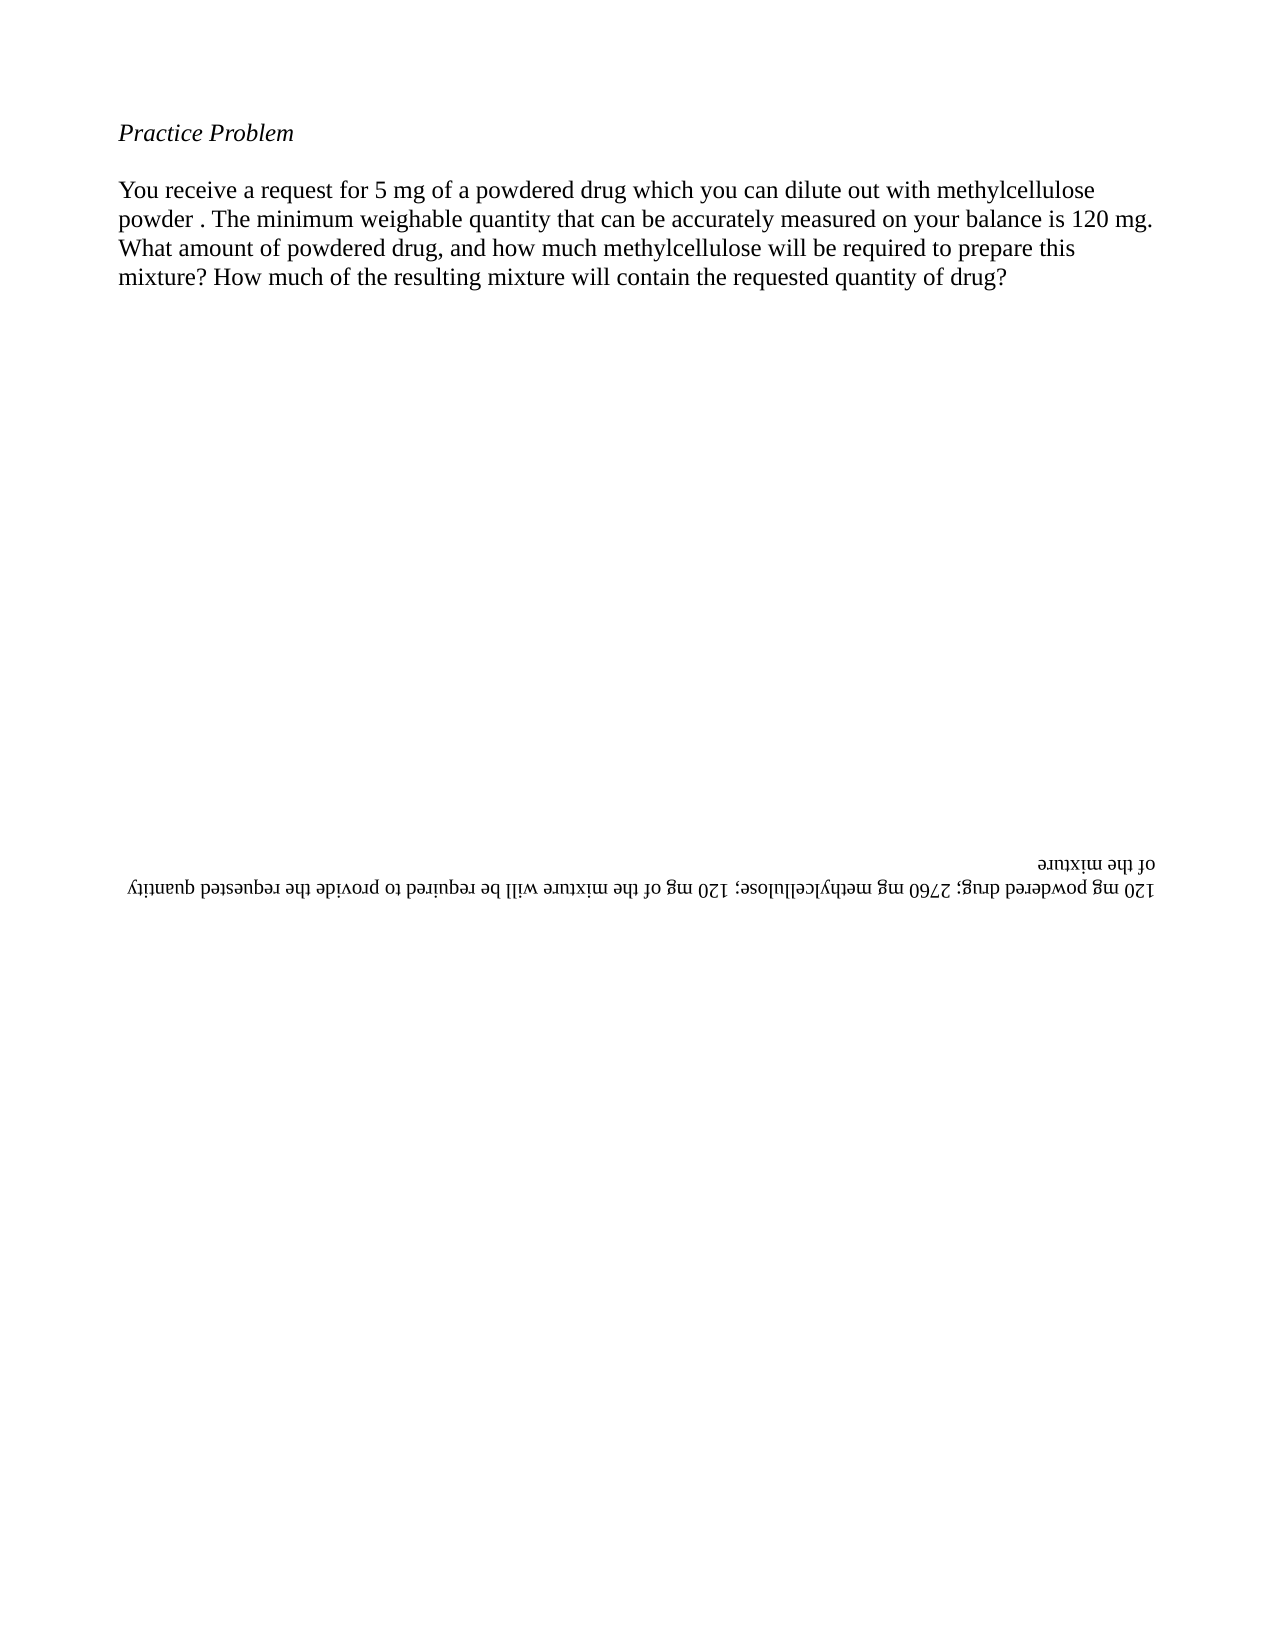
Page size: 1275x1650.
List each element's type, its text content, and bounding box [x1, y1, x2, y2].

text Practice Problem [118, 118, 1157, 147]
text You receive a request for 5 mg of a powdered drug which you can dilute out with methylcellulose powder . The minimum weighable quantity that can be accurately measured on your balance is 120 mg. What amount of powdered drug, and how much methylcellulose will be required to prepare this mixture? How much of the resulting mixture will contain the requested quantity of drug? [118, 176, 1157, 291]
